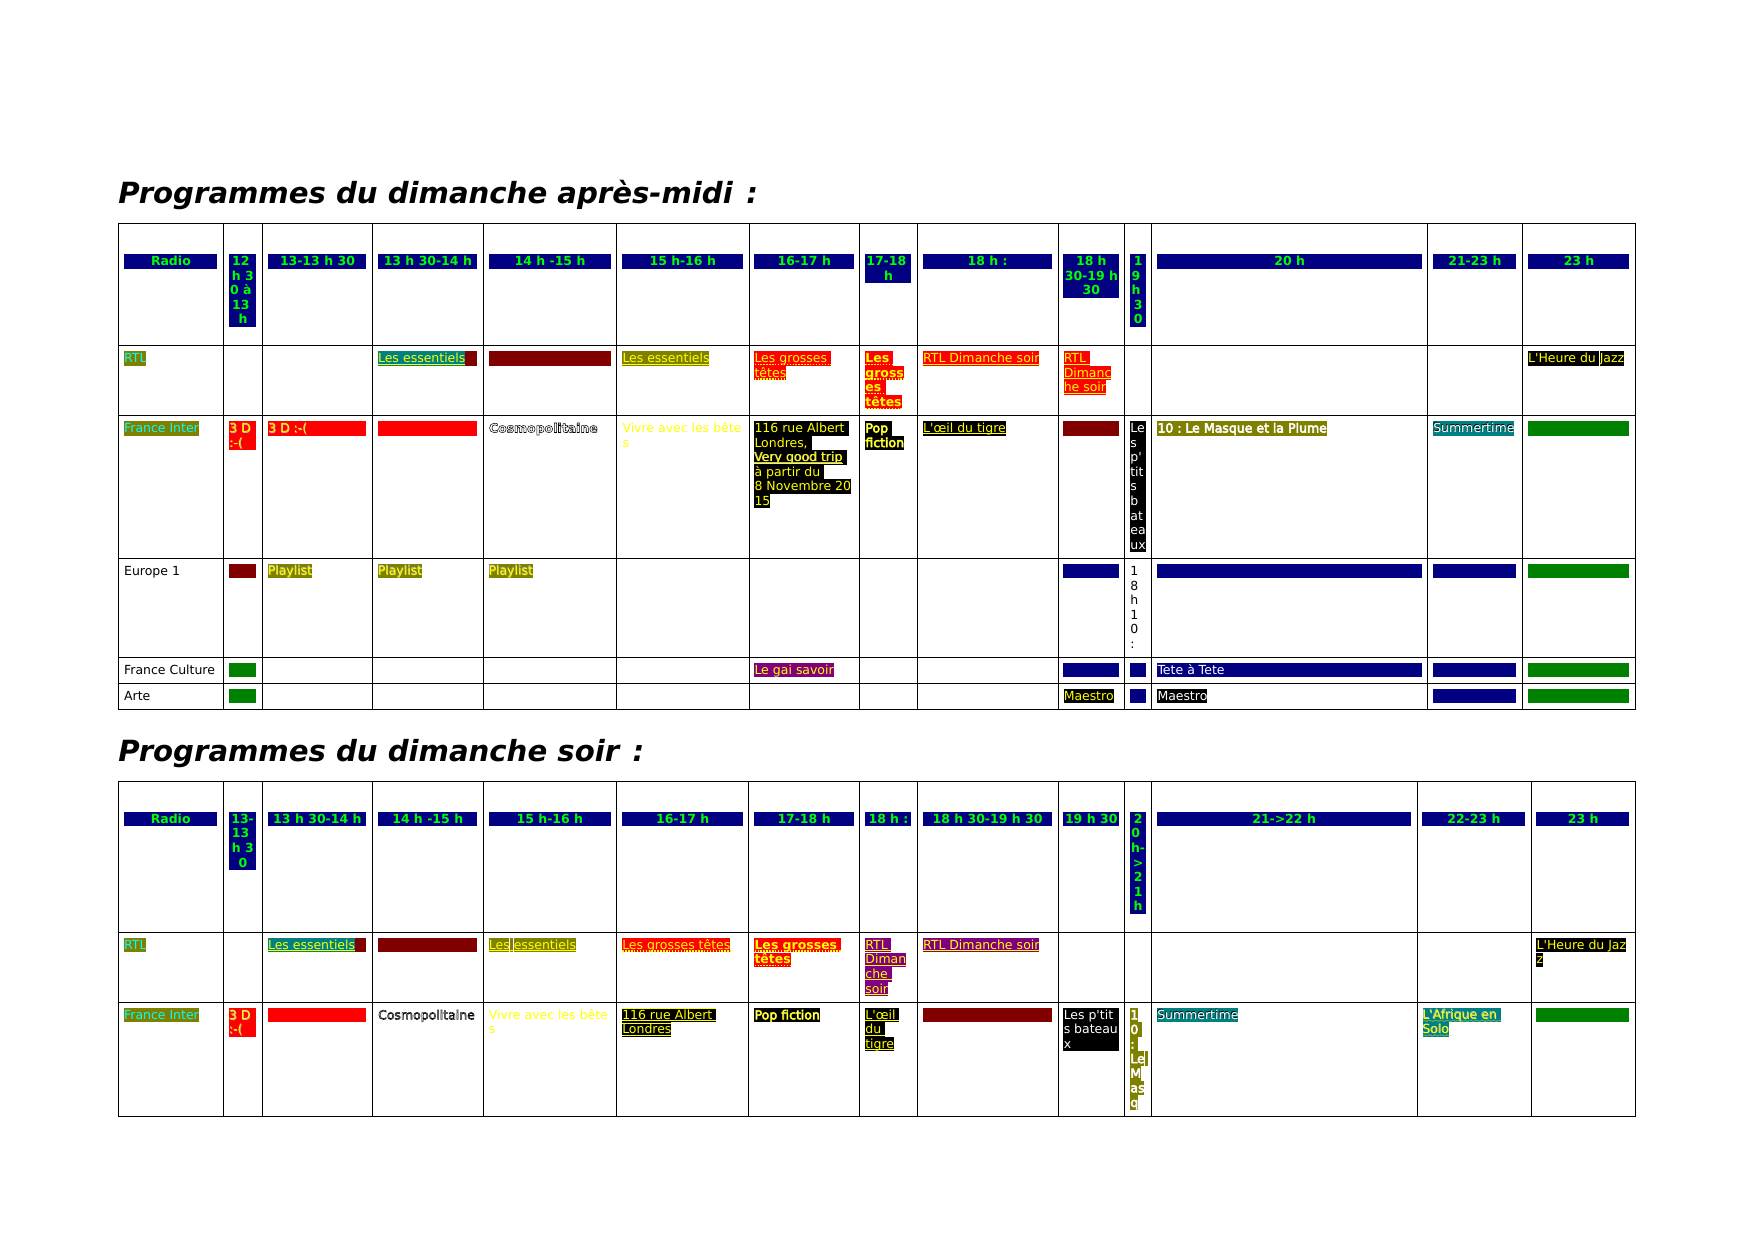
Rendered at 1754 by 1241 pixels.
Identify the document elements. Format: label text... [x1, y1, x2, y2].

table_header 13-13 h 30 [263, 224, 372, 345]
table_header 18 h 30-19 h 30 [1059, 224, 1124, 345]
table_cell [263, 684, 372, 709]
table_cell Tete à Tete [1152, 658, 1427, 683]
table_cell RTL Dimanche soir [860, 933, 917, 1002]
table_header 18 h : [918, 224, 1058, 345]
table_cell [373, 933, 483, 1002]
table_header 21->22 h [1152, 782, 1417, 932]
table_cell [918, 1003, 1058, 1116]
table_cell [224, 346, 262, 415]
table_cell [1059, 416, 1124, 558]
table_cell [1152, 559, 1427, 657]
subtitle Programmes du dimanche après-midi : [118, 177, 1636, 211]
table_cell [484, 684, 616, 709]
table_header 16-17 h [750, 224, 859, 345]
table_cell [1125, 658, 1151, 683]
table_cell [750, 684, 859, 709]
table_header 13 h 30-14 h [263, 782, 372, 932]
table_cell Vivre avec les bêtes [617, 416, 749, 558]
table_header 17-18 h [749, 782, 859, 932]
table_cell Playlist [373, 559, 483, 657]
table_cell [860, 559, 917, 657]
table_cell Les essentiels [263, 933, 372, 1002]
table_header 23 h [1523, 224, 1635, 345]
table_header Radio [119, 224, 223, 345]
table_cell RTL [119, 346, 223, 415]
table_header 13 h 30-14 h [373, 224, 483, 345]
table_cell [1523, 658, 1635, 683]
table_header 17-18 h [860, 224, 917, 345]
table_cell Les p'tits bateaux [1059, 1003, 1124, 1116]
table_cell Cosmopolitaine [484, 416, 616, 558]
table_cell [224, 559, 262, 657]
table_cell RTL Dimanche soir [1059, 346, 1124, 415]
table_cell [1523, 559, 1635, 657]
table_cell Les essentiels [617, 346, 749, 415]
table_cell 18 h 10 : [1125, 559, 1151, 657]
table_header 23 h [1532, 782, 1635, 932]
table_cell Les grosses têtes [860, 346, 917, 415]
table_cell [860, 684, 917, 709]
table_cell [1428, 658, 1522, 683]
table_cell 3 D :-( [263, 416, 372, 558]
table_cell [263, 658, 372, 683]
table_cell [1428, 559, 1522, 657]
table_header 20 h->21 h [1125, 782, 1151, 932]
table_cell Pop fiction [860, 416, 917, 558]
table_cell 3 D :-( [224, 1003, 262, 1116]
table_cell RTL Dimanche soir [918, 346, 1058, 415]
table_header 14 h -15 h [373, 782, 483, 932]
table_cell [918, 658, 1058, 683]
subtitle Programmes du dimanche soir : [118, 734, 1636, 768]
table_header 16-17 h [617, 782, 748, 932]
table_cell Maestro [1059, 684, 1124, 709]
table_cell [617, 658, 749, 683]
table_header 18 h 30-19 h 30 [918, 782, 1058, 932]
table_cell [263, 346, 372, 415]
table_cell Summertime [1152, 1003, 1417, 1116]
table_cell Playlist [263, 559, 372, 657]
table_cell [484, 658, 616, 683]
table_cell [860, 658, 917, 683]
table_cell [373, 416, 483, 558]
table_cell [617, 559, 749, 657]
table_cell Playlist [484, 559, 616, 657]
table_cell RTL [119, 933, 223, 1002]
table_cell Maestro [1152, 684, 1427, 709]
table_cell [484, 346, 616, 415]
table_cell 10 : Le Masque et la Plume [1152, 416, 1427, 558]
table_header 14 h -15 h [484, 224, 616, 345]
table_cell L'Afrique en Solo [1418, 1003, 1531, 1116]
table_cell France Inter [119, 1003, 223, 1116]
table_cell France Culture [119, 658, 223, 683]
table_cell 116 rue Albert Londres, Very good trip à partir du 8 Novembre 2015 [750, 416, 859, 558]
table_cell [1059, 658, 1124, 683]
table_cell 116 rue Albert Londres [617, 1003, 748, 1116]
table_cell L'Heure du Jazz [1532, 933, 1635, 1002]
table_cell [1152, 933, 1417, 1002]
table_cell Summertime [1428, 416, 1522, 558]
table_cell [1152, 346, 1427, 415]
table_header 15 h-16 h [484, 782, 616, 932]
table_header Radio [119, 782, 223, 932]
table_cell [1125, 684, 1151, 709]
table_cell [750, 559, 859, 657]
table_cell Les p'tits bateaux [1125, 416, 1151, 558]
table_cell L'œil du tigre [918, 416, 1058, 558]
table_cell [1059, 559, 1124, 657]
table_cell [373, 658, 483, 683]
table_cell [224, 684, 262, 709]
table_cell Vivre avec les bêtes [484, 1003, 616, 1116]
table_cell [224, 933, 262, 1002]
table_cell Cosmopolitaine [373, 1003, 483, 1116]
table_header 18 h : [860, 782, 917, 932]
table_cell RTL Dimanche soir [918, 933, 1058, 1002]
table_cell [1428, 346, 1522, 415]
table_cell Les grosses têtes [617, 933, 748, 1002]
table_cell [263, 1003, 372, 1116]
table_header 22-23 h [1418, 782, 1531, 932]
table_cell Pop fiction [749, 1003, 859, 1116]
table_header 12 h 30 à 13 h [224, 224, 262, 345]
table_cell [1125, 933, 1151, 1002]
table_cell Le gai savoir [750, 658, 859, 683]
table_cell [373, 684, 483, 709]
table_cell [1428, 684, 1522, 709]
table_header 21-23 h [1428, 224, 1522, 345]
table_cell L'Heure du Jazz [1523, 346, 1635, 415]
table_cell [1523, 416, 1635, 558]
table_cell Arte [119, 684, 223, 709]
table_header 19 h 30 [1059, 782, 1124, 932]
table_header 20 h [1152, 224, 1427, 345]
table_cell [1523, 684, 1635, 709]
table_cell France Inter [119, 416, 223, 558]
table_header 19 h 30 [1125, 224, 1151, 345]
table_cell [918, 559, 1058, 657]
table_cell Les grosses têtes [749, 933, 859, 1002]
table_cell Europe 1 [119, 559, 223, 657]
table_cell [1532, 1003, 1635, 1116]
table_header 13-13 h 30 [224, 782, 262, 932]
table_cell Les essentiels [484, 933, 616, 1002]
table_cell 3 D :-( [224, 416, 262, 558]
table_cell [617, 684, 749, 709]
table_cell [1418, 933, 1531, 1002]
table_cell [918, 684, 1058, 709]
table_header 15 h-16 h [617, 224, 749, 345]
table_cell [1059, 933, 1124, 1002]
table_cell Les essentiels [373, 346, 483, 415]
table_cell L'œil du tigre [860, 1003, 917, 1116]
table_cell [1125, 346, 1151, 415]
table_cell Les grosses têtes [750, 346, 859, 415]
table_cell 10 : Le Masq [1125, 1003, 1151, 1116]
table_cell [224, 658, 262, 683]
